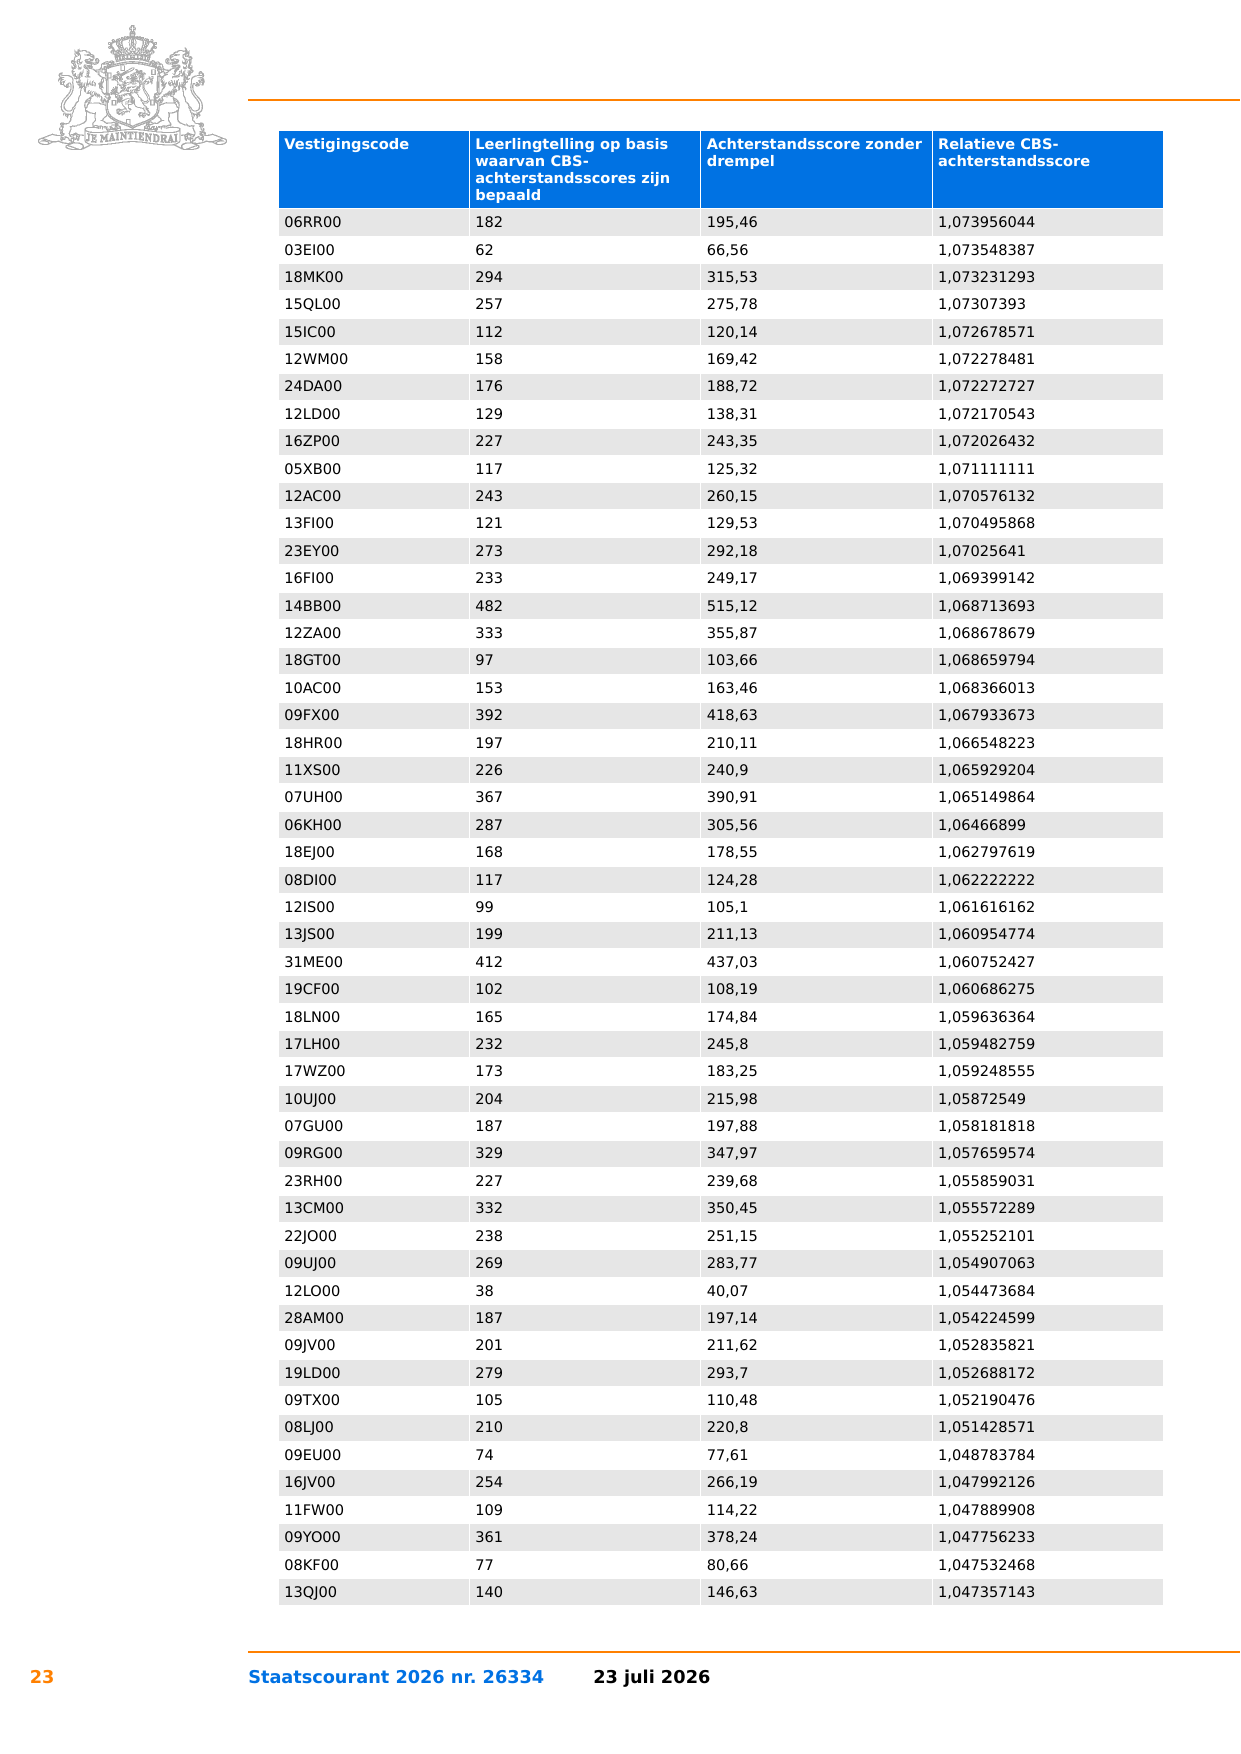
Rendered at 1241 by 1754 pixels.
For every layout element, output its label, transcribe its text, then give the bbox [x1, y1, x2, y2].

table_cell 201 [470, 1333, 700, 1359]
table_cell 188,72 [701, 374, 932, 400]
table_cell 1,066548223 [933, 730, 1163, 756]
table_cell 124,28 [701, 867, 932, 893]
table_cell 117 [470, 867, 700, 893]
table_cell 315,53 [701, 264, 932, 290]
table_cell 10AC00 [279, 675, 469, 701]
table_cell 174,84 [701, 1004, 932, 1030]
table_cell 13FI00 [279, 511, 469, 537]
table_cell 412 [470, 949, 700, 975]
table_cell 227 [470, 1168, 700, 1194]
table_cell 269 [470, 1250, 700, 1277]
table_cell 1,07025641 [933, 538, 1163, 564]
table_cell 1,060686275 [933, 976, 1163, 1003]
table_cell 211,62 [701, 1333, 932, 1359]
table_cell 112 [470, 319, 700, 345]
table_cell 232 [470, 1031, 700, 1057]
table_cell 13CM00 [279, 1196, 469, 1222]
table_cell 197,14 [701, 1305, 932, 1331]
table_cell 182 [470, 209, 700, 236]
table_cell 1,072272727 [933, 374, 1163, 400]
table_cell 80,66 [701, 1552, 932, 1578]
table_cell 1,073548387 [933, 237, 1163, 263]
table_cell 129,53 [701, 511, 932, 537]
table_cell 178,55 [701, 839, 932, 866]
table_cell 361 [470, 1524, 700, 1551]
table_cell 12AC00 [279, 483, 469, 509]
table_cell 329 [470, 1141, 700, 1167]
table_cell 19CF00 [279, 976, 469, 1003]
table_cell 66,56 [701, 237, 932, 263]
table_cell 275,78 [701, 291, 932, 318]
table_cell 1,062797619 [933, 839, 1163, 866]
table_cell 09RG00 [279, 1141, 469, 1167]
table_cell 117 [470, 456, 700, 482]
table_cell 18EJ00 [279, 839, 469, 866]
table_cell 77 [470, 1552, 700, 1578]
table_cell 1,06466899 [933, 812, 1163, 838]
table_cell 210 [470, 1415, 700, 1441]
table_cell 18MK00 [279, 264, 469, 290]
table_cell 1,067933673 [933, 703, 1163, 729]
table_cell 38 [470, 1278, 700, 1304]
table_cell 12WM00 [279, 346, 469, 373]
table_cell 08LJ00 [279, 1415, 469, 1441]
table_cell 1,048783784 [933, 1442, 1163, 1468]
table_cell 1,055252101 [933, 1223, 1163, 1249]
table_cell 16FI00 [279, 565, 469, 592]
table_cell 158 [470, 346, 700, 373]
table_cell 77,61 [701, 1442, 932, 1468]
table_cell 18HR00 [279, 730, 469, 756]
table_cell 294 [470, 264, 700, 290]
table_cell 1,068678679 [933, 620, 1163, 647]
table_cell 12ZA00 [279, 620, 469, 647]
table_cell 146,63 [701, 1579, 932, 1605]
table_cell 1,061616162 [933, 894, 1163, 921]
table_cell 13JS00 [279, 922, 469, 948]
table_cell 08DI00 [279, 867, 469, 893]
table_cell 1,060752427 [933, 949, 1163, 975]
table_cell 1,055572289 [933, 1196, 1163, 1222]
table_cell 355,87 [701, 620, 932, 647]
table_cell 197,88 [701, 1113, 932, 1140]
table_cell 105 [470, 1387, 700, 1414]
table_cell 114,22 [701, 1497, 932, 1523]
table_cell 1,052190476 [933, 1387, 1163, 1414]
table_cell 153 [470, 675, 700, 701]
table_cell 110,48 [701, 1387, 932, 1414]
table_cell 74 [470, 1442, 700, 1468]
table_cell 09UJ00 [279, 1250, 469, 1277]
table_cell 140 [470, 1579, 700, 1605]
table_cell 12IS00 [279, 894, 469, 921]
table_cell 103,66 [701, 648, 932, 674]
table_cell 1,068659794 [933, 648, 1163, 674]
table_cell 97 [470, 648, 700, 674]
table_cell 173 [470, 1059, 700, 1085]
table_cell 17LH00 [279, 1031, 469, 1057]
table_cell 13QJ00 [279, 1579, 469, 1605]
table_cell 1,073231293 [933, 264, 1163, 290]
table_cell 233 [470, 565, 700, 592]
table_cell 418,63 [701, 703, 932, 729]
table_cell 121 [470, 511, 700, 537]
table_cell 1,055859031 [933, 1168, 1163, 1194]
table_cell 06RR00 [279, 209, 469, 236]
table_cell 24DA00 [279, 374, 469, 400]
table_cell 305,56 [701, 812, 932, 838]
table_header Achterstandsscore zonder drempel [701, 131, 932, 208]
table_cell 09FX00 [279, 703, 469, 729]
table_cell 350,45 [701, 1196, 932, 1222]
table_cell 1,069399142 [933, 565, 1163, 592]
table_cell 102 [470, 976, 700, 1003]
table_cell 16JV00 [279, 1470, 469, 1496]
picture [38, 25, 227, 150]
table_cell 1,054473684 [933, 1278, 1163, 1304]
table_cell 273 [470, 538, 700, 564]
table_cell 19LD00 [279, 1360, 469, 1386]
table_cell 204 [470, 1086, 700, 1112]
table_cell 333 [470, 620, 700, 647]
table_cell 05XB00 [279, 456, 469, 482]
table_cell 99 [470, 894, 700, 921]
table_cell 1,071111111 [933, 456, 1163, 482]
table_cell 14BB00 [279, 593, 469, 619]
table_cell 09EU00 [279, 1442, 469, 1468]
table_cell 09YO00 [279, 1524, 469, 1551]
table_cell 1,072278481 [933, 346, 1163, 373]
table_cell 392 [470, 703, 700, 729]
table_cell 120,14 [701, 319, 932, 345]
table_cell 1,065929204 [933, 757, 1163, 783]
table_cell 12LD00 [279, 401, 469, 427]
table_cell 1,070495868 [933, 511, 1163, 537]
table_cell 163,46 [701, 675, 932, 701]
table_cell 1,065149864 [933, 785, 1163, 811]
table_cell 183,25 [701, 1059, 932, 1085]
table_cell 1,059248555 [933, 1059, 1163, 1085]
table_cell 195,46 [701, 209, 932, 236]
table_cell 16ZP00 [279, 429, 469, 455]
table_cell 1,073956044 [933, 209, 1163, 236]
table_cell 06KH00 [279, 812, 469, 838]
table_cell 1,070576132 [933, 483, 1163, 509]
table_cell 347,97 [701, 1141, 932, 1167]
table_cell 238 [470, 1223, 700, 1249]
table_cell 1,054224599 [933, 1305, 1163, 1331]
table_cell 18GT00 [279, 648, 469, 674]
table_cell 15QL00 [279, 291, 469, 318]
table_cell 1,07307393 [933, 291, 1163, 318]
table_cell 279 [470, 1360, 700, 1386]
table_cell 1,060954774 [933, 922, 1163, 948]
table_cell 1,072678571 [933, 319, 1163, 345]
table_cell 1,059636364 [933, 1004, 1163, 1030]
table_cell 09TX00 [279, 1387, 469, 1414]
table_cell 15IC00 [279, 319, 469, 345]
table_cell 09JV00 [279, 1333, 469, 1359]
table_cell 239,68 [701, 1168, 932, 1194]
table_cell 1,05872549 [933, 1086, 1163, 1112]
table_header Vestigingscode [279, 131, 469, 208]
table_cell 08KF00 [279, 1552, 469, 1578]
table_cell 1,062222222 [933, 867, 1163, 893]
table_cell 226 [470, 757, 700, 783]
table_cell 287 [470, 812, 700, 838]
table_cell 1,052688172 [933, 1360, 1163, 1386]
table_cell 62 [470, 237, 700, 263]
table_cell 390,91 [701, 785, 932, 811]
table_cell 1,052835821 [933, 1333, 1163, 1359]
table_header Leerlingtelling op basis waarvan CBS-achterstandsscores zijn bepaald [470, 131, 700, 208]
table_cell 129 [470, 401, 700, 427]
table_cell 1,072026432 [933, 429, 1163, 455]
table_cell 138,31 [701, 401, 932, 427]
table_cell 11FW00 [279, 1497, 469, 1523]
table_cell 1,068366013 [933, 675, 1163, 701]
table_cell 199 [470, 922, 700, 948]
table_cell 07GU00 [279, 1113, 469, 1140]
table_cell 482 [470, 593, 700, 619]
table_cell 169,42 [701, 346, 932, 373]
table_cell 292,18 [701, 538, 932, 564]
table_cell 187 [470, 1305, 700, 1331]
table_cell 1,058181818 [933, 1113, 1163, 1140]
table_cell 293,7 [701, 1360, 932, 1386]
table_cell 1,047357143 [933, 1579, 1163, 1605]
table_cell 108,19 [701, 976, 932, 1003]
table_cell 515,12 [701, 593, 932, 619]
table_cell 243 [470, 483, 700, 509]
table_cell 437,03 [701, 949, 932, 975]
table_cell 240,9 [701, 757, 932, 783]
table_cell 18LN00 [279, 1004, 469, 1030]
table_cell 1,051428571 [933, 1415, 1163, 1441]
table_cell 10UJ00 [279, 1086, 469, 1112]
table_cell 23EY00 [279, 538, 469, 564]
table_cell 1,072170543 [933, 401, 1163, 427]
table_cell 1,059482759 [933, 1031, 1163, 1057]
table_cell 257 [470, 291, 700, 318]
table_cell 283,77 [701, 1250, 932, 1277]
table_cell 332 [470, 1196, 700, 1222]
table_cell 227 [470, 429, 700, 455]
table_cell 07UH00 [279, 785, 469, 811]
table_cell 243,35 [701, 429, 932, 455]
table_cell 1,057659574 [933, 1141, 1163, 1167]
table_cell 1,047889908 [933, 1497, 1163, 1523]
table_cell 168 [470, 839, 700, 866]
table_cell 22JO00 [279, 1223, 469, 1249]
table_cell 187 [470, 1113, 700, 1140]
table_cell 249,17 [701, 565, 932, 592]
table_cell 220,8 [701, 1415, 932, 1441]
table_cell 245,8 [701, 1031, 932, 1057]
table_cell 176 [470, 374, 700, 400]
table_cell 251,15 [701, 1223, 932, 1249]
table_cell 367 [470, 785, 700, 811]
table_cell 1,047756233 [933, 1524, 1163, 1551]
table_cell 211,13 [701, 922, 932, 948]
table_cell 1,047532468 [933, 1552, 1163, 1578]
table_cell 28AM00 [279, 1305, 469, 1331]
table_cell 31ME00 [279, 949, 469, 975]
table_header Relatieve CBS-achterstandsscore [933, 131, 1163, 208]
table_cell 378,24 [701, 1524, 932, 1551]
table_cell 03EI00 [279, 237, 469, 263]
table_cell 165 [470, 1004, 700, 1030]
table_cell 125,32 [701, 456, 932, 482]
table_cell 210,11 [701, 730, 932, 756]
table_cell 1,068713693 [933, 593, 1163, 619]
table_cell 260,15 [701, 483, 932, 509]
table_cell 197 [470, 730, 700, 756]
table_cell 11XS00 [279, 757, 469, 783]
table_cell 266,19 [701, 1470, 932, 1496]
table_cell 105,1 [701, 894, 932, 921]
table_cell 23RH00 [279, 1168, 469, 1194]
table_cell 12LO00 [279, 1278, 469, 1304]
table_cell 215,98 [701, 1086, 932, 1112]
table_cell 1,047992126 [933, 1470, 1163, 1496]
table_cell 109 [470, 1497, 700, 1523]
table_cell 40,07 [701, 1278, 932, 1304]
table_cell 17WZ00 [279, 1059, 469, 1085]
table_cell 1,054907063 [933, 1250, 1163, 1277]
table_cell 254 [470, 1470, 700, 1496]
